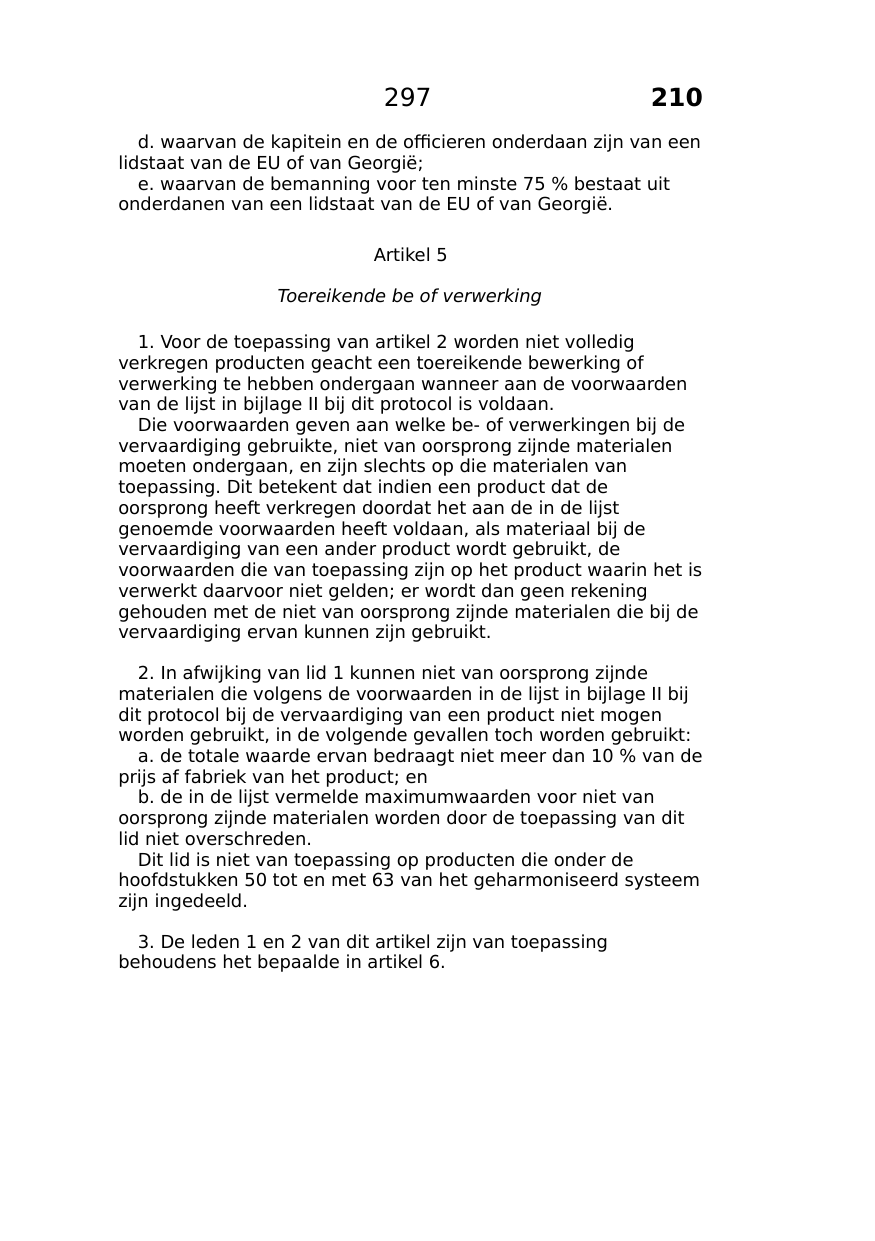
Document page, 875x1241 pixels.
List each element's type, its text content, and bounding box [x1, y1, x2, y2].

text e. waarvan de bemanning voor ten minste 75 % bestaat uit onderdanen van een lidstaat van de EU of van Georgië. [118, 173, 703, 215]
text d. waarvan de kapitein en de officieren onderdaan zijn van een lidstaat van de EU of van Georgië; [118, 132, 703, 173]
text 3. De leden 1 en 2 van dit artikel zijn van toepassing behoudens het bepaalde in artikel 6. [118, 932, 703, 973]
text a. de totale waarde ervan bedraagt niet meer dan 10 % van de prijs af fabriek van het product; en [118, 746, 703, 787]
text 1. Voor de toepassing van artikel 2 worden niet volledig verkregen producten geacht een toereikende bewerking of verwerking te hebben ondergaan wanneer aan de voorwaarden van de lijst in bijlage II bij dit protocol is voldaan. [118, 332, 703, 415]
subtitle Artikel 5 Toereikende be of verwerking [118, 245, 703, 307]
text Die voorwaarden geven aan welke be- of verwerkingen bij de vervaardiging gebruikte, niet van oorsprong zijnde materialen moeten ondergaan, en zijn slechts op die materialen van toepassing. Dit betekent dat indien een product dat de oorsprong heeft verkregen doordat het aan de in de lijst genoemde voorwaarden heeft voldaan, als materiaal bij de vervaardiging van een ander product wordt gebruikt, de voorwaarden die van toepassing zijn op het product waarin het is verwerkt daarvoor niet gelden; er wordt dan geen rekening gehouden met de niet van oorsprong zijnde materialen die bij de vervaardiging ervan kunnen zijn gebruikt. [118, 415, 703, 643]
text b. de in de lijst vermelde maximumwaarden voor niet van oorsprong zijnde materialen worden door de toepassing van dit lid niet overschreden. [118, 787, 703, 849]
text 2. In afwijking van lid 1 kunnen niet van oorsprong zijnde materialen die volgens de voorwaarden in de lijst in bijlage II bij dit protocol bij de vervaardiging van een product niet mogen worden gebruikt, in de volgende gevallen toch worden gebruikt: [118, 663, 703, 746]
text Dit lid is niet van toepassing op producten die onder de hoofdstukken 50 tot en met 63 van het geharmoniseerd systeem zijn ingedeeld. [118, 849, 703, 912]
